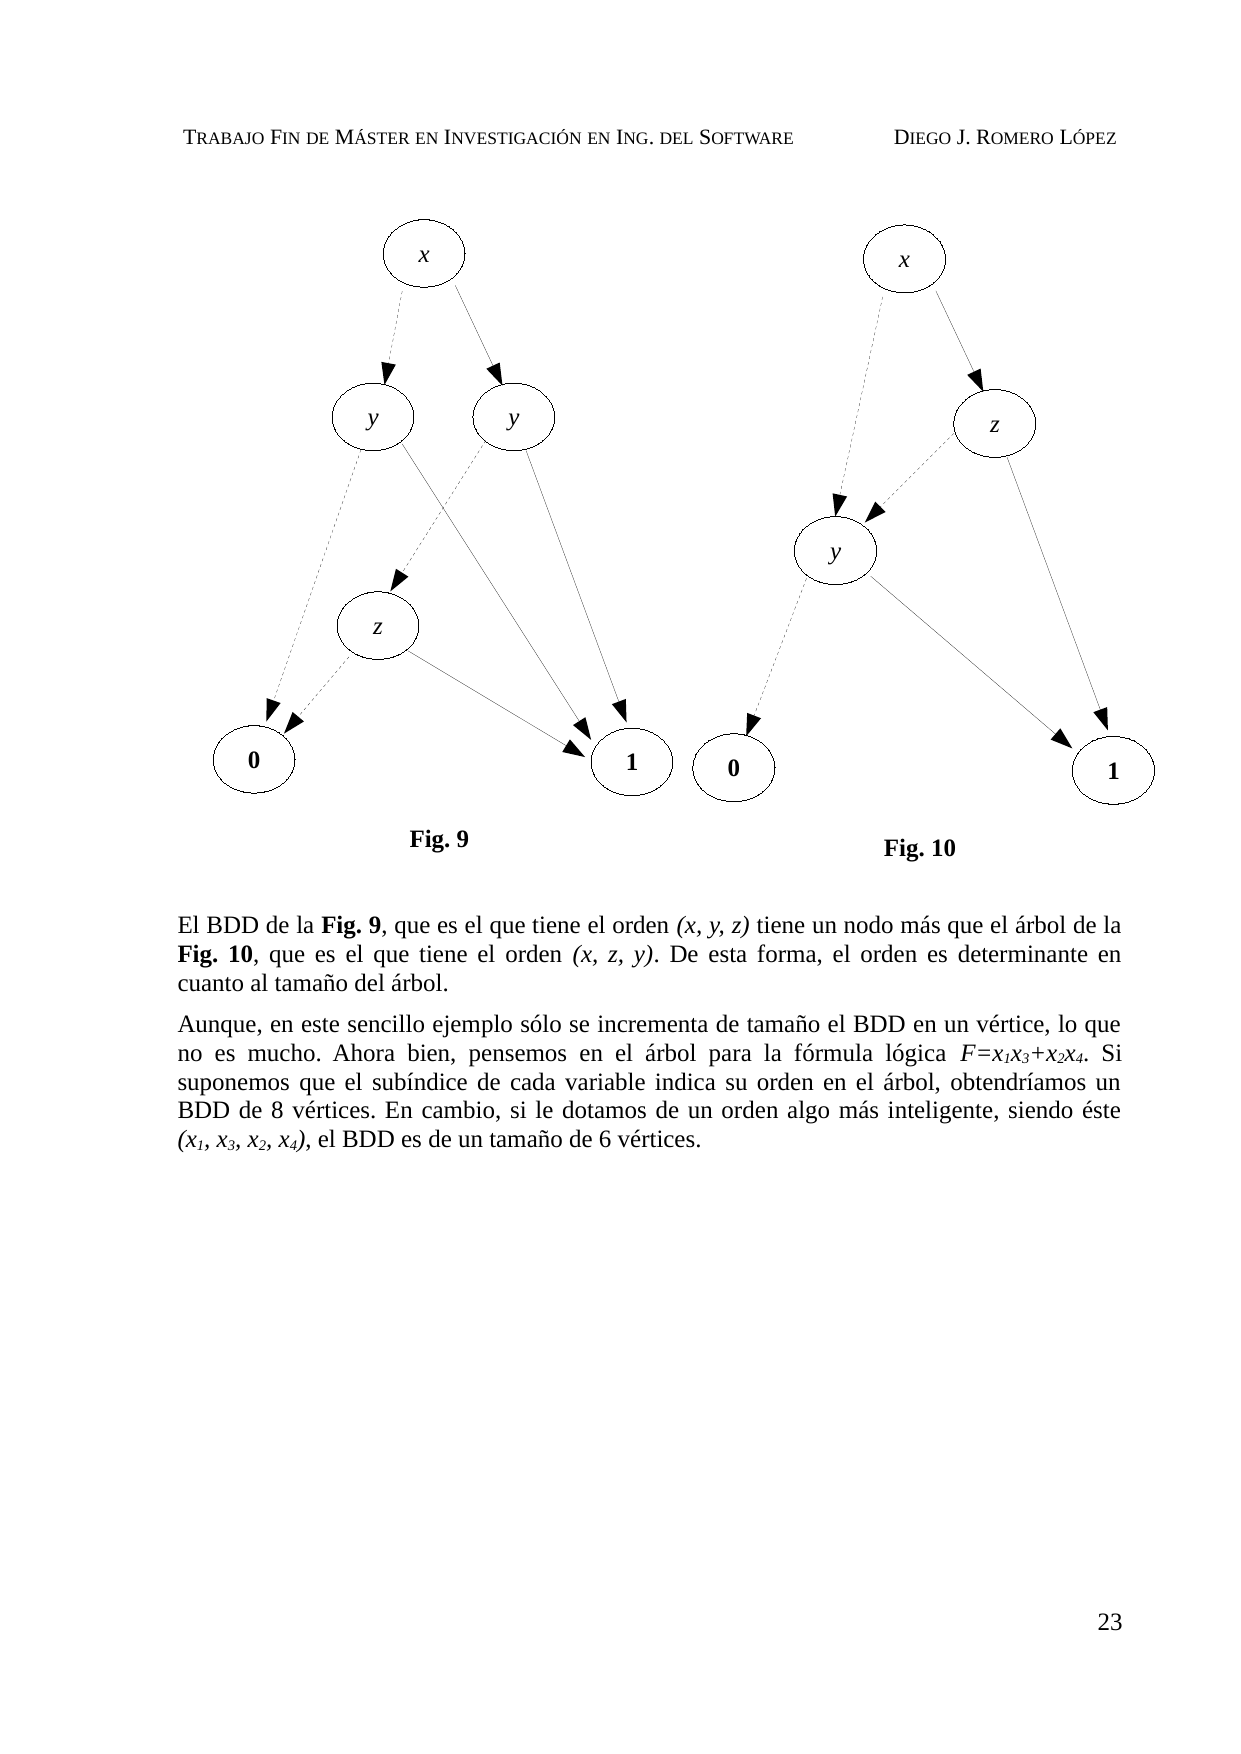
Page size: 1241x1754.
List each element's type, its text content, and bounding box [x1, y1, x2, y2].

text El BDD de la Fig. 9, que es el que tiene el orden (x, y, z) tiene un nodo más que el árbol de la Fig. 10, que es el que tiene el orden (x, z, y). De esta forma, el orden es determinante en cuanto al tamaño del árbol. [177, 911, 1122, 997]
text Aunque, en este sencillo ejemplo sólo se incrementa de tamaño el BDD en un vértice, lo que no es mucho. Ahora bien, pensemos en el árbol para la fórmula lógica F=x1x3+x2x4. Si suponemos que el subíndice de cada variable indica su orden en el árbol, obtendríamos un BDD de 8 vértices. En cambio, si le dotamos de un orden algo más inteligente, siendo éste (x1, x3, x2, x4), el BDD es de un tamaño de 6 vértices. [177, 1009, 1122, 1153]
